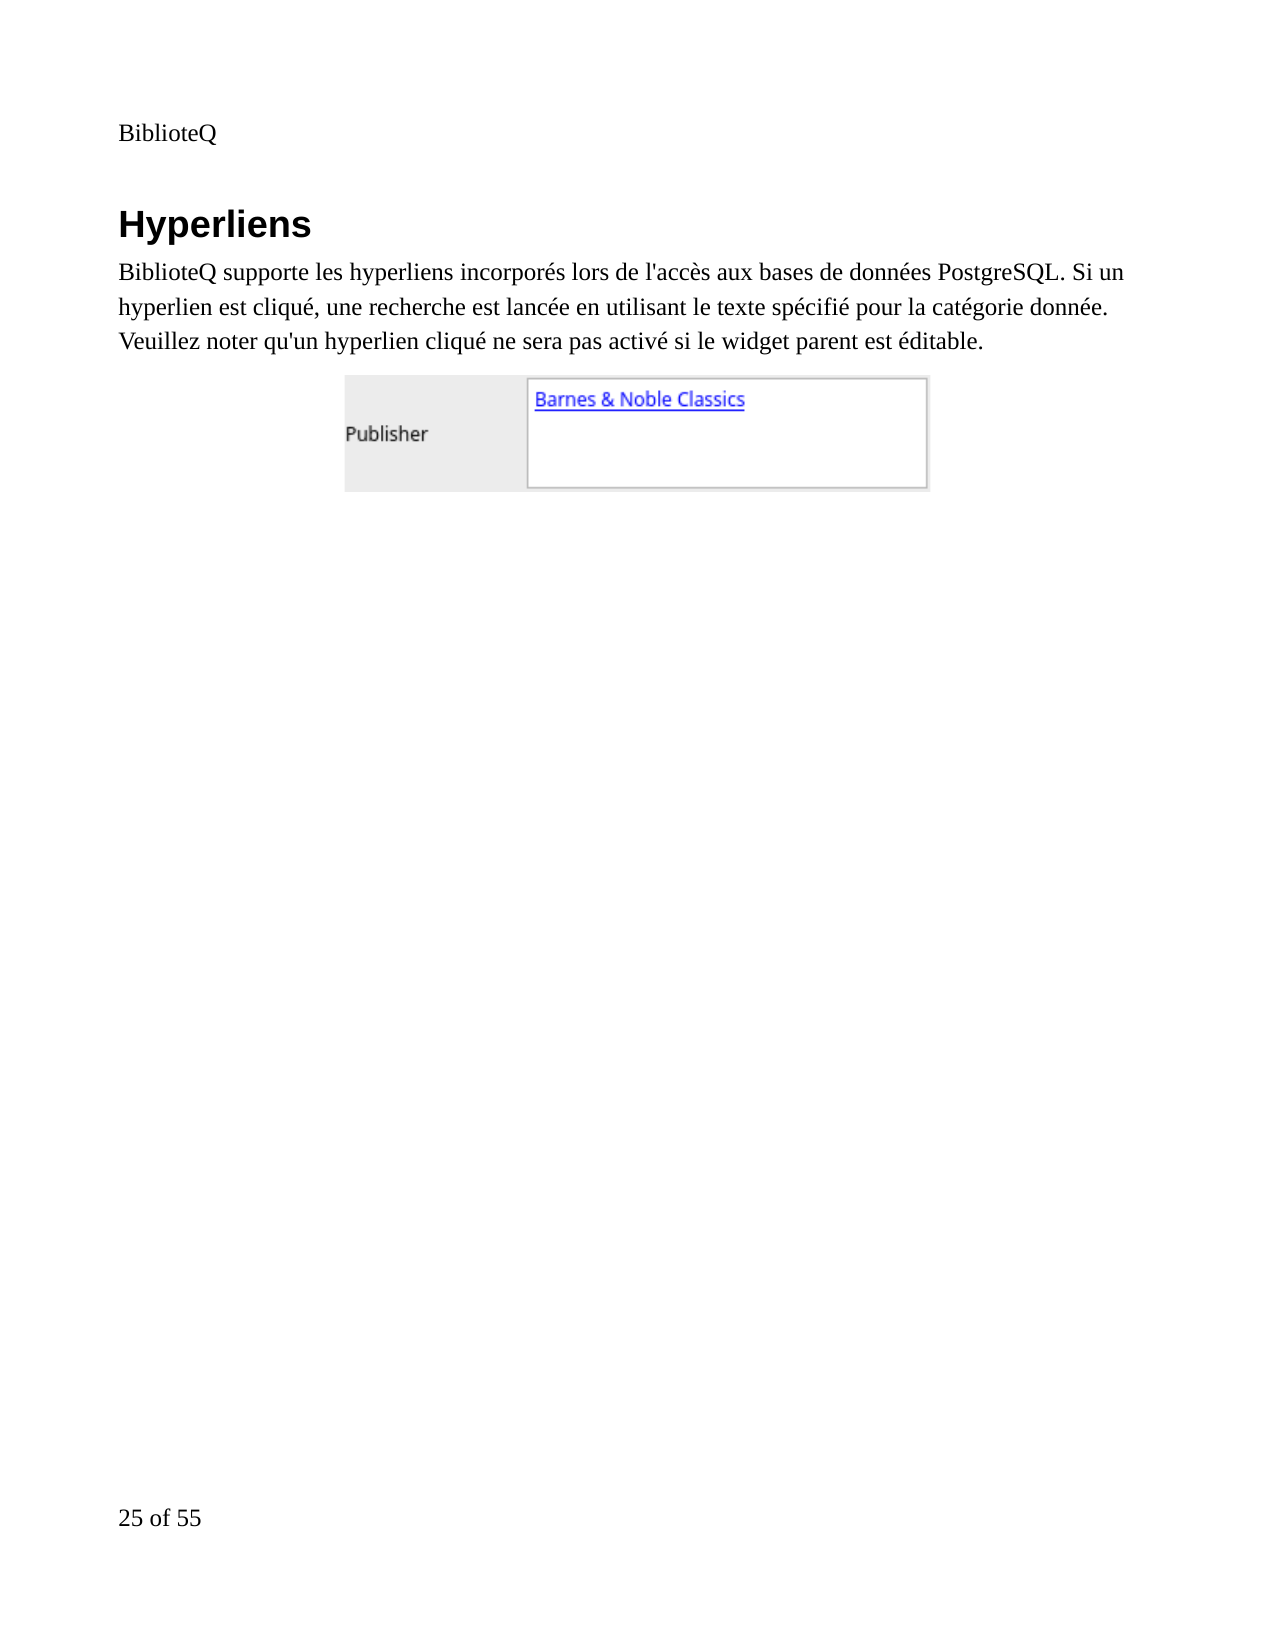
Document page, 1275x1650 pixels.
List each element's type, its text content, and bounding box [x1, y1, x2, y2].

picture [344, 375, 931, 492]
subtitle Hyperliens [118, 201, 1157, 245]
text BiblioteQ supporte les hyperliens incorporés lors de l'accès aux bases de données PostgreSQL. Si un hyperlien est cliqué, une recherche est lancée en utilisant le texte spécifié pour la catégorie donnée. Veuillez noter qu'un hyperlien cliqué ne sera pas activé si le widget parent est éditable. [118, 257, 1157, 355]
